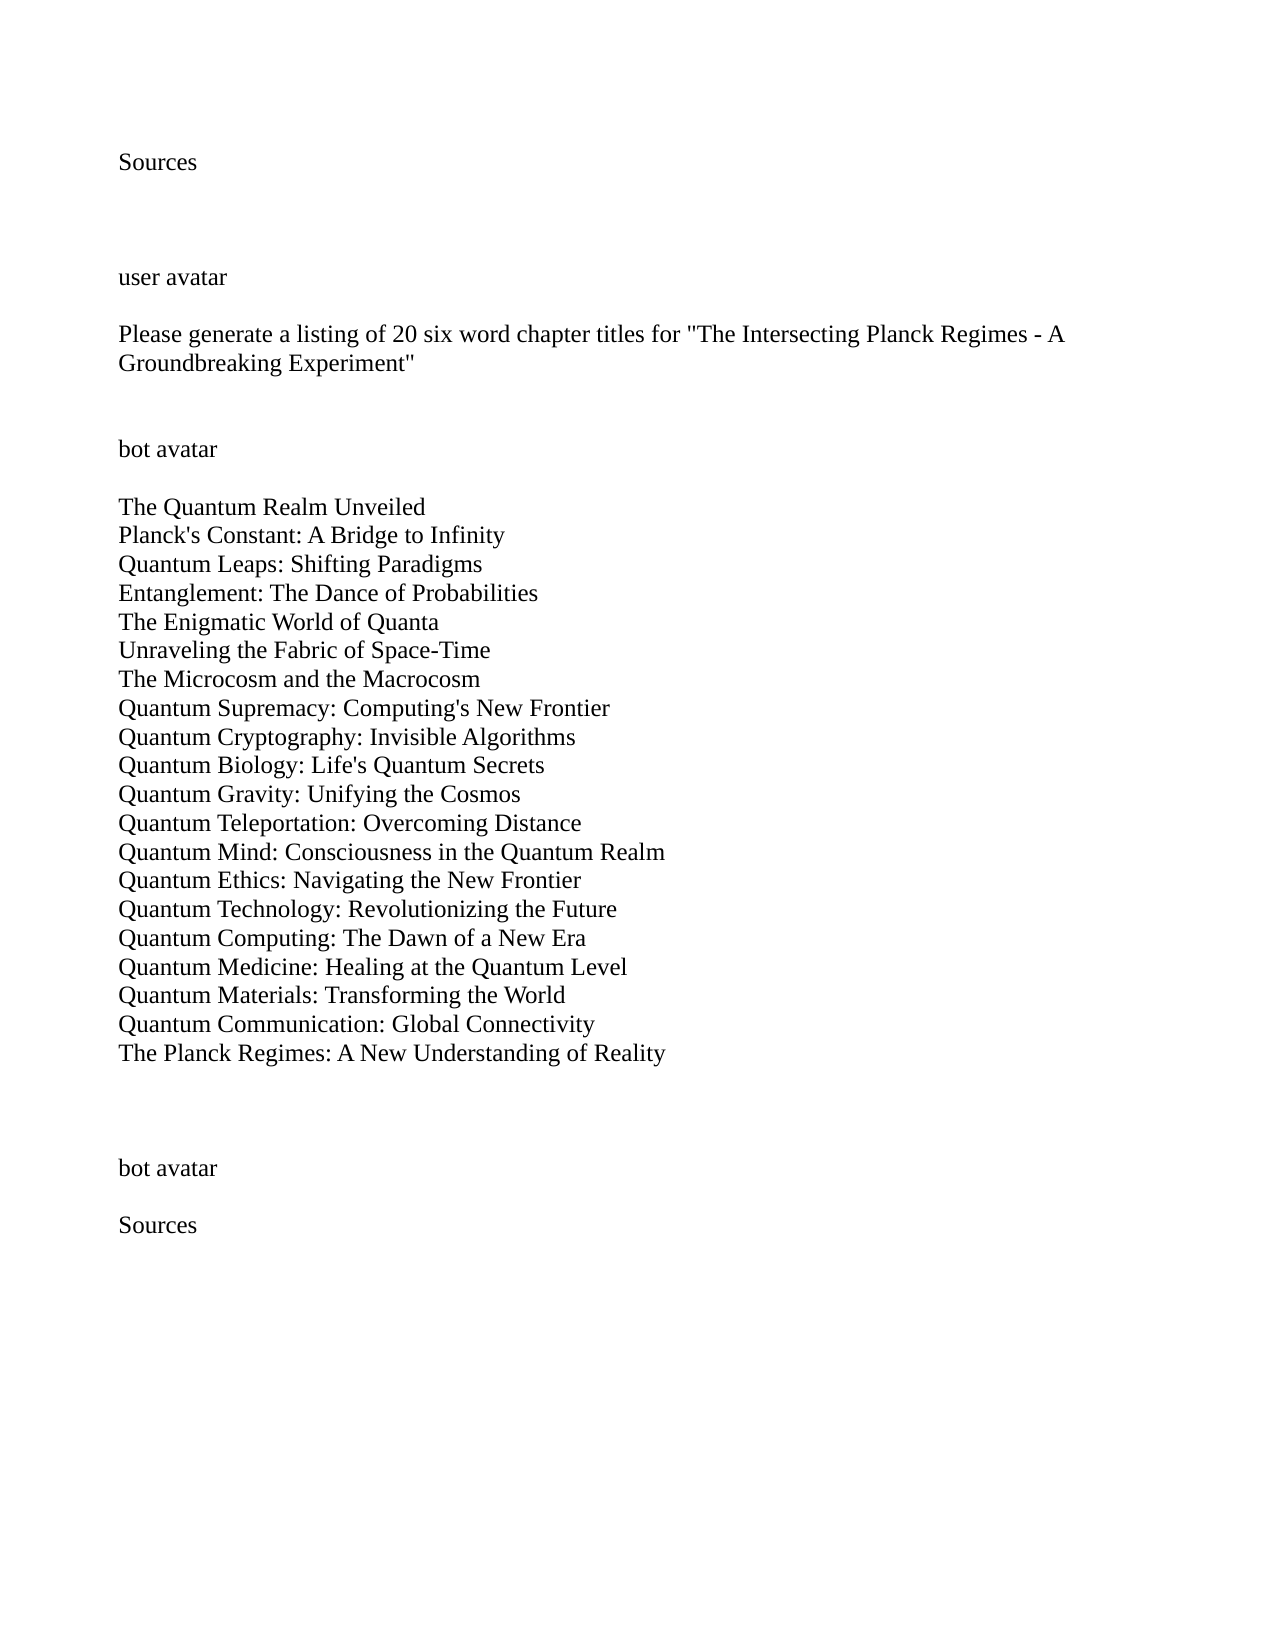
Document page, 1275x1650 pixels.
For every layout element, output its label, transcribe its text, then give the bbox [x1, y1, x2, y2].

text bot avatar [118, 434, 1157, 463]
text Quantum Teleportation: Overcoming Distance [118, 808, 1157, 837]
text The Microcosm and the Macrocosm [118, 664, 1157, 693]
text Unraveling the Fabric of Space-Time [118, 636, 1157, 664]
text Quantum Gravity: Unifying the Cosmos [118, 779, 1157, 808]
text Quantum Cryptography: Invisible Algorithms [118, 722, 1157, 751]
text Quantum Mind: Consciousness in the Quantum Realm [118, 837, 1157, 866]
text Please generate a listing of 20 six word chapter titles for "The Intersecting Planck Regimes - A Groundbreaking Experiment" [118, 319, 1157, 377]
text Entanglement: The Dance of Probabilities [118, 578, 1157, 607]
text Sources [118, 147, 1157, 176]
text Quantum Materials: Transforming the World [118, 981, 1157, 1009]
text The Quantum Realm Unveiled [118, 492, 1157, 521]
text Quantum Technology: Revolutionizing the Future [118, 894, 1157, 923]
text Planck's Constant: A Bridge to Infinity [118, 521, 1157, 549]
text Quantum Communication: Global Connectivity [118, 1009, 1157, 1038]
text user avatar [118, 262, 1157, 291]
text Quantum Computing: The Dawn of a New Era [118, 923, 1157, 952]
text bot avatar [118, 1153, 1157, 1182]
text Quantum Leaps: Shifting Paradigms [118, 549, 1157, 578]
text The Planck Regimes: A New Understanding of Reality [118, 1038, 1157, 1067]
text Quantum Medicine: Healing at the Quantum Level [118, 952, 1157, 981]
text The Enigmatic World of Quanta [118, 607, 1157, 636]
text Quantum Ethics: Navigating the New Frontier [118, 866, 1157, 894]
text Quantum Biology: Life's Quantum Secrets [118, 751, 1157, 779]
text Sources [118, 1211, 1157, 1239]
text Quantum Supremacy: Computing's New Frontier [118, 693, 1157, 722]
